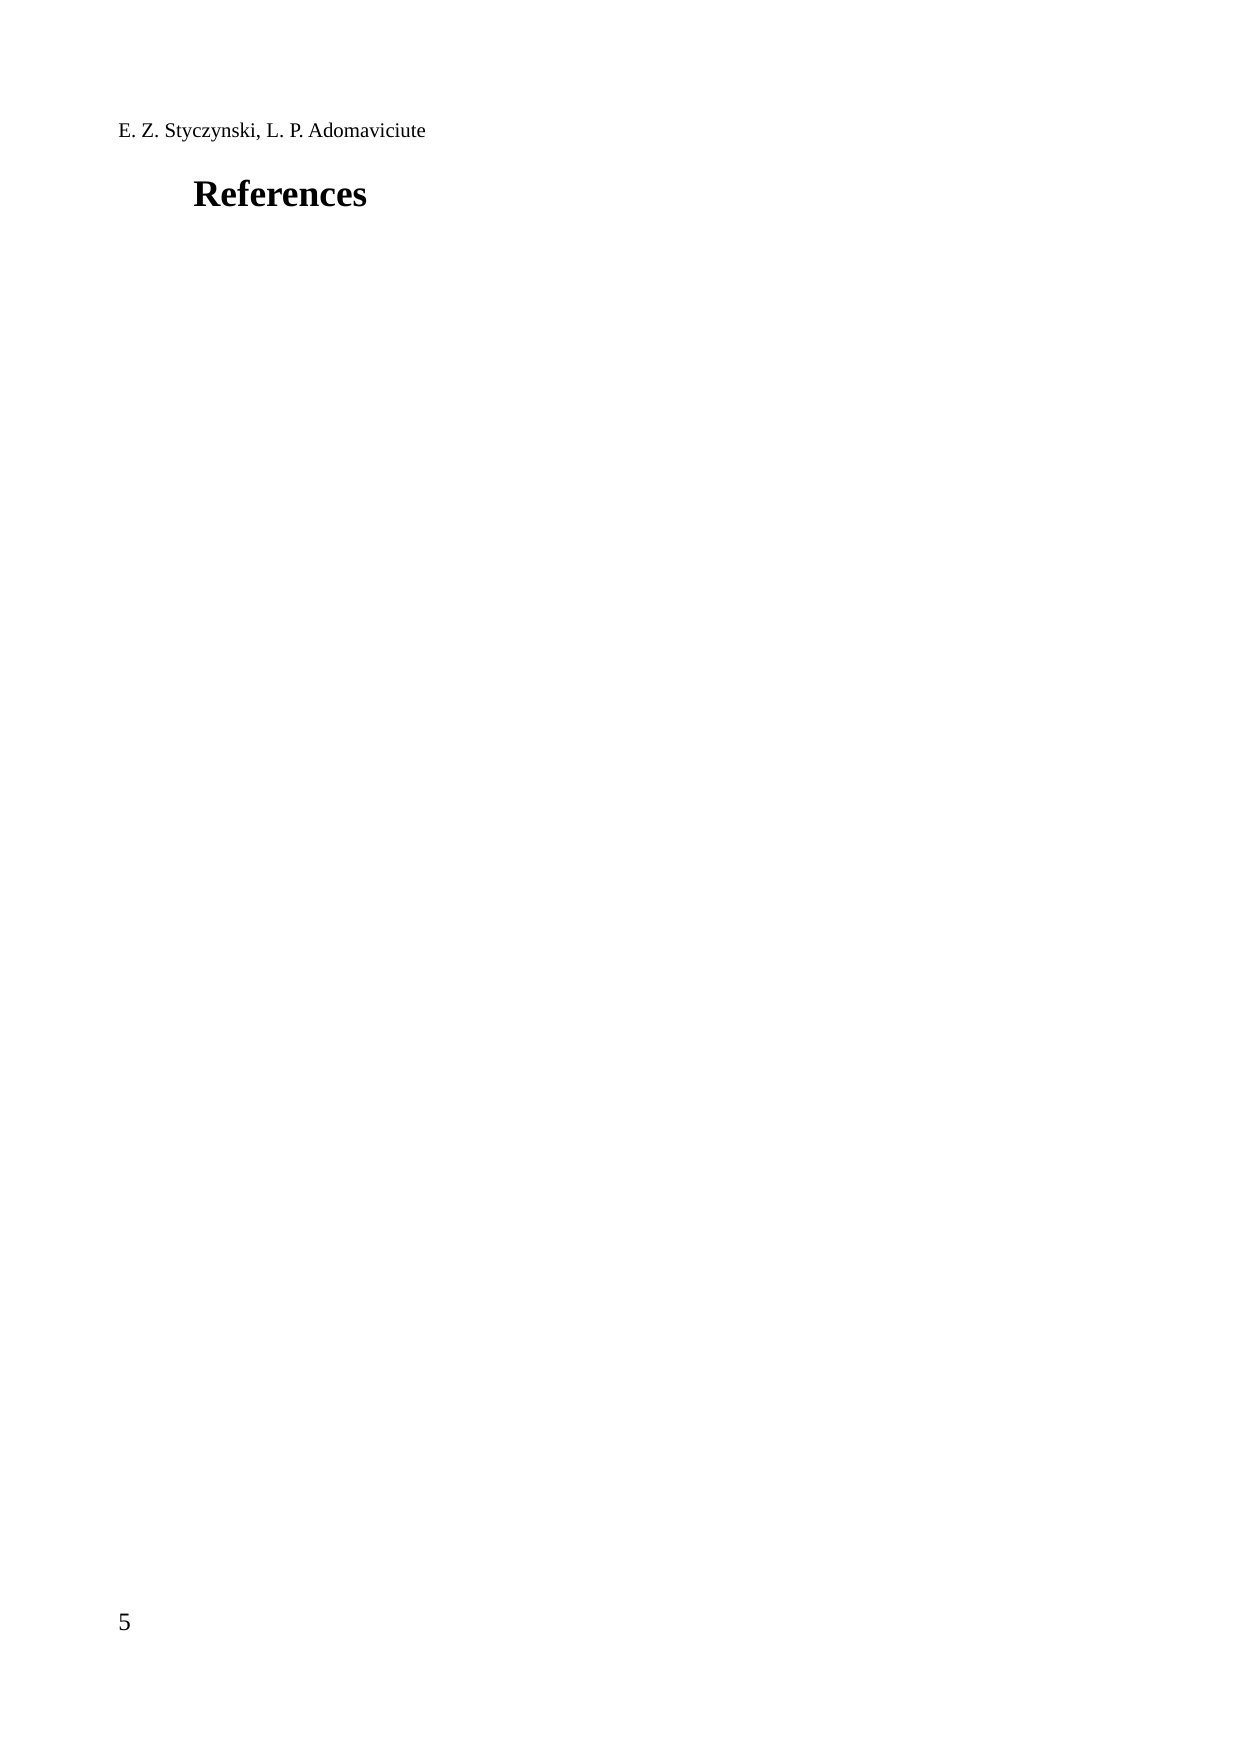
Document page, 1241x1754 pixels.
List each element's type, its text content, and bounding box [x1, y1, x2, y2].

subtitle References [156, 172, 1122, 215]
